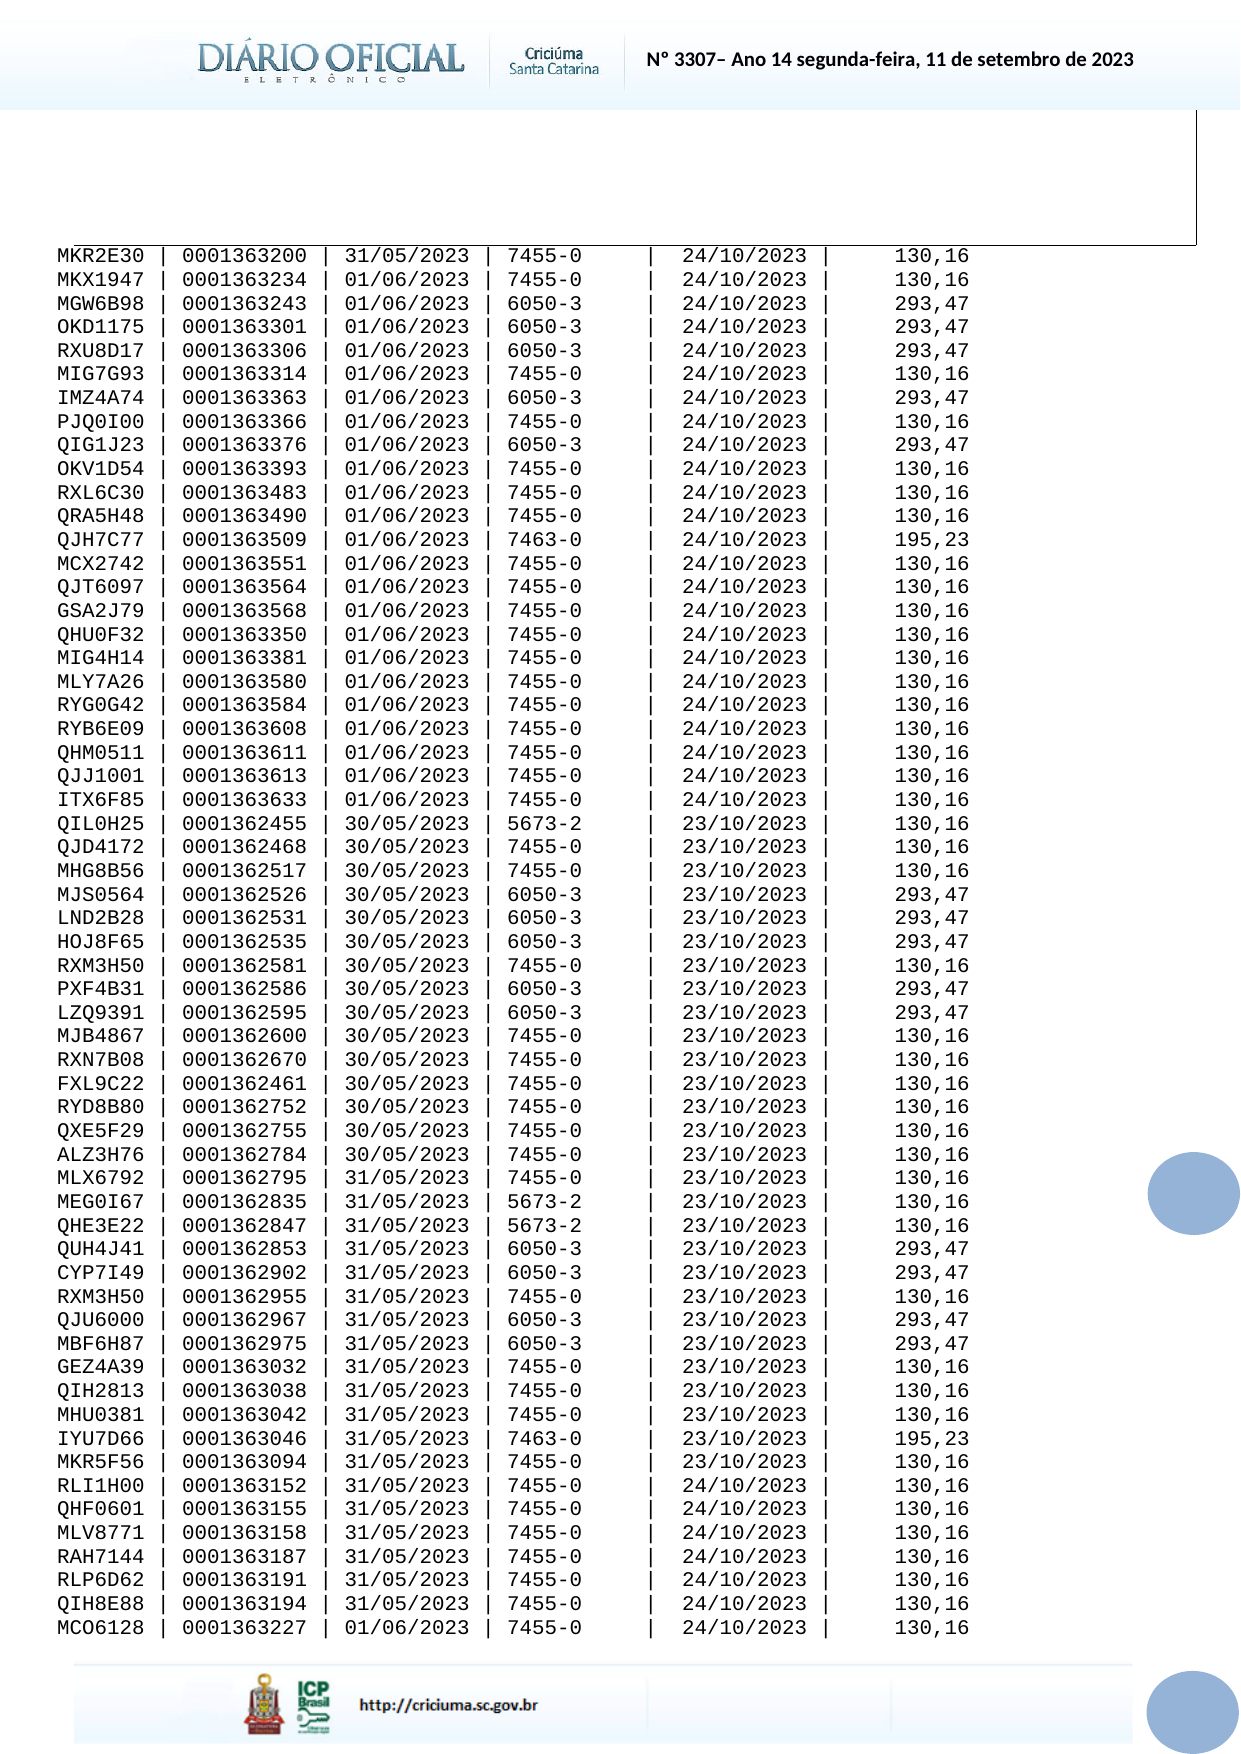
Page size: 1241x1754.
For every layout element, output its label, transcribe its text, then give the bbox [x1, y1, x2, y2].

text QJH7C77 | 0001363509 | 01/06/2023 | 7463-0 | 24/10/2023 | 195,23 [44, 529, 1196, 553]
text QRA5H48 | 0001363490 | 01/06/2023 | 7455-0 | 24/10/2023 | 130,16 [44, 505, 1196, 529]
text QHF0601 | 0001363155 | 31/05/2023 | 7455-0 | 24/10/2023 | 130,16 [44, 1498, 1196, 1522]
text LND2B28 | 0001362531 | 30/05/2023 | 6050-3 | 23/10/2023 | 293,47 [44, 907, 1196, 931]
text RXL6C30 | 0001363483 | 01/06/2023 | 7455-0 | 24/10/2023 | 130,16 [44, 482, 1196, 505]
text GEZ4A39 | 0001363032 | 31/05/2023 | 7455-0 | 23/10/2023 | 130,16 [44, 1357, 1196, 1380]
text MBF6H87 | 0001362975 | 31/05/2023 | 6050-3 | 23/10/2023 | 293,47 [44, 1333, 1196, 1357]
text MKR5F56 | 0001363094 | 31/05/2023 | 7455-0 | 23/10/2023 | 130,16 [44, 1451, 1196, 1475]
text MHU0381 | 0001363042 | 31/05/2023 | 7455-0 | 23/10/2023 | 130,16 [44, 1404, 1196, 1427]
text QIL0H25 | 0001362455 | 30/05/2023 | 5673-2 | 23/10/2023 | 130,16 [44, 813, 1196, 836]
text RYD8B80 | 0001362752 | 30/05/2023 | 7455-0 | 23/10/2023 | 130,16 [44, 1096, 1196, 1120]
text QIH2813 | 0001363038 | 31/05/2023 | 7455-0 | 23/10/2023 | 130,16 [44, 1380, 1196, 1404]
text ALZ3H76 | 0001362784 | 30/05/2023 | 7455-0 | 23/10/2023 | 130,16 [44, 1144, 1196, 1167]
text RLP6D62 | 0001363191 | 31/05/2023 | 7455-0 | 24/10/2023 | 130,16 [44, 1569, 1196, 1593]
text MKX1947 | 0001363234 | 01/06/2023 | 7455-0 | 24/10/2023 | 130,16 [44, 269, 1196, 292]
text MLX6792 | 0001362795 | 31/05/2023 | 7455-0 | 23/10/2023 | 130,16 [44, 1167, 1157, 1191]
text QHM0511 | 0001363611 | 01/06/2023 | 7455-0 | 24/10/2023 | 130,16 [44, 742, 1196, 765]
text LZQ9391 | 0001362595 | 30/05/2023 | 6050-3 | 23/10/2023 | 293,47 [44, 1002, 1196, 1026]
text QJD4172 | 0001362468 | 30/05/2023 | 7455-0 | 23/10/2023 | 130,16 [44, 836, 1196, 860]
text QXE5F29 | 0001362755 | 30/05/2023 | 7455-0 | 23/10/2023 | 130,16 [44, 1120, 1196, 1144]
text MEG0I67 | 0001362835 | 31/05/2023 | 5673-2 | 23/10/2023 | 130,16 [44, 1191, 1153, 1215]
text OKV1D54 | 0001363393 | 01/06/2023 | 7455-0 | 24/10/2023 | 130,16 [44, 458, 1196, 482]
text RYB6E09 | 0001363608 | 01/06/2023 | 7455-0 | 24/10/2023 | 130,16 [44, 718, 1196, 742]
text MCX2742 | 0001363551 | 01/06/2023 | 7455-0 | 24/10/2023 | 130,16 [44, 553, 1196, 576]
text FXL9C22 | 0001362461 | 30/05/2023 | 7455-0 | 23/10/2023 | 130,16 [44, 1073, 1196, 1096]
text MGW6B98 | 0001363243 | 01/06/2023 | 6050-3 | 24/10/2023 | 293,47 [44, 292, 1196, 316]
text QUH4J41 | 0001362853 | 31/05/2023 | 6050-3 | 23/10/2023 | 293,47 [44, 1238, 1196, 1262]
text MLV8771 | 0001363158 | 31/05/2023 | 7455-0 | 24/10/2023 | 130,16 [44, 1522, 1196, 1546]
text QHU0F32 | 0001363350 | 01/06/2023 | 7455-0 | 24/10/2023 | 130,16 [44, 623, 1196, 647]
text QHE3E22 | 0001362847 | 31/05/2023 | 5673-2 | 23/10/2023 | 130,16 [44, 1215, 1196, 1238]
text QJT6097 | 0001363564 | 01/06/2023 | 7455-0 | 24/10/2023 | 130,16 [44, 576, 1196, 600]
text MIG4H14 | 0001363381 | 01/06/2023 | 7455-0 | 24/10/2023 | 130,16 [44, 647, 1196, 671]
text IYU7D66 | 0001363046 | 31/05/2023 | 7463-0 | 23/10/2023 | 195,23 [44, 1427, 1196, 1451]
text RXN7B08 | 0001362670 | 30/05/2023 | 7455-0 | 23/10/2023 | 130,16 [44, 1049, 1196, 1073]
text QIG1J23 | 0001363376 | 01/06/2023 | 6050-3 | 24/10/2023 | 293,47 [44, 434, 1196, 458]
text IMZ4A74 | 0001363363 | 01/06/2023 | 6050-3 | 24/10/2023 | 293,47 [44, 387, 1196, 411]
text RXU8D17 | 0001363306 | 01/06/2023 | 6050-3 | 24/10/2023 | 293,47 [44, 340, 1196, 363]
text ITX6F85 | 0001363633 | 01/06/2023 | 7455-0 | 24/10/2023 | 130,16 [44, 789, 1196, 813]
text GSA2J79 | 0001363568 | 01/06/2023 | 7455-0 | 24/10/2023 | 130,16 [44, 600, 1196, 623]
text QJJ1001 | 0001363613 | 01/06/2023 | 7455-0 | 24/10/2023 | 130,16 [44, 765, 1196, 789]
text MLY7A26 | 0001363580 | 01/06/2023 | 7455-0 | 24/10/2023 | 130,16 [44, 671, 1196, 694]
text RAH7144 | 0001363187 | 31/05/2023 | 7455-0 | 24/10/2023 | 130,16 [44, 1546, 1196, 1569]
text MCO6128 | 0001363227 | 01/06/2023 | 7455-0 | 24/10/2023 | 130,16 [44, 1617, 1196, 1640]
text HOJ8F65 | 0001362535 | 30/05/2023 | 6050-3 | 23/10/2023 | 293,47 [44, 931, 1196, 954]
text MIG7G93 | 0001363314 | 01/06/2023 | 7455-0 | 24/10/2023 | 130,16 [44, 363, 1196, 387]
text QJU6000 | 0001362967 | 31/05/2023 | 6050-3 | 23/10/2023 | 293,47 [44, 1309, 1196, 1333]
text RLI1H00 | 0001363152 | 31/05/2023 | 7455-0 | 24/10/2023 | 130,16 [44, 1475, 1196, 1498]
text RXM3H50 | 0001362581 | 30/05/2023 | 7455-0 | 23/10/2023 | 130,16 [44, 954, 1196, 978]
text MJB4867 | 0001362600 | 30/05/2023 | 7455-0 | 23/10/2023 | 130,16 [44, 1026, 1196, 1049]
text MKR2E30 | 0001363200 | 31/05/2023 | 7455-0 | 24/10/2023 | 130,16 [44, 245, 1196, 269]
text MHG8B56 | 0001362517 | 30/05/2023 | 7455-0 | 23/10/2023 | 130,16 [44, 860, 1196, 884]
text MJS0564 | 0001362526 | 30/05/2023 | 6050-3 | 23/10/2023 | 293,47 [44, 884, 1196, 907]
text OKD1175 | 0001363301 | 01/06/2023 | 6050-3 | 24/10/2023 | 293,47 [44, 316, 1196, 340]
text RYG0G42 | 0001363584 | 01/06/2023 | 7455-0 | 24/10/2023 | 130,16 [44, 694, 1196, 718]
text QIH8E88 | 0001363194 | 31/05/2023 | 7455-0 | 24/10/2023 | 130,16 [44, 1593, 1196, 1617]
text CYP7I49 | 0001362902 | 31/05/2023 | 6050-3 | 23/10/2023 | 293,47 [44, 1262, 1196, 1286]
text PJQ0I00 | 0001363366 | 01/06/2023 | 7455-0 | 24/10/2023 | 130,16 [44, 411, 1196, 434]
text PXF4B31 | 0001362586 | 30/05/2023 | 6050-3 | 23/10/2023 | 293,47 [44, 978, 1196, 1002]
text RXM3H50 | 0001362955 | 31/05/2023 | 7455-0 | 23/10/2023 | 130,16 [44, 1286, 1196, 1309]
